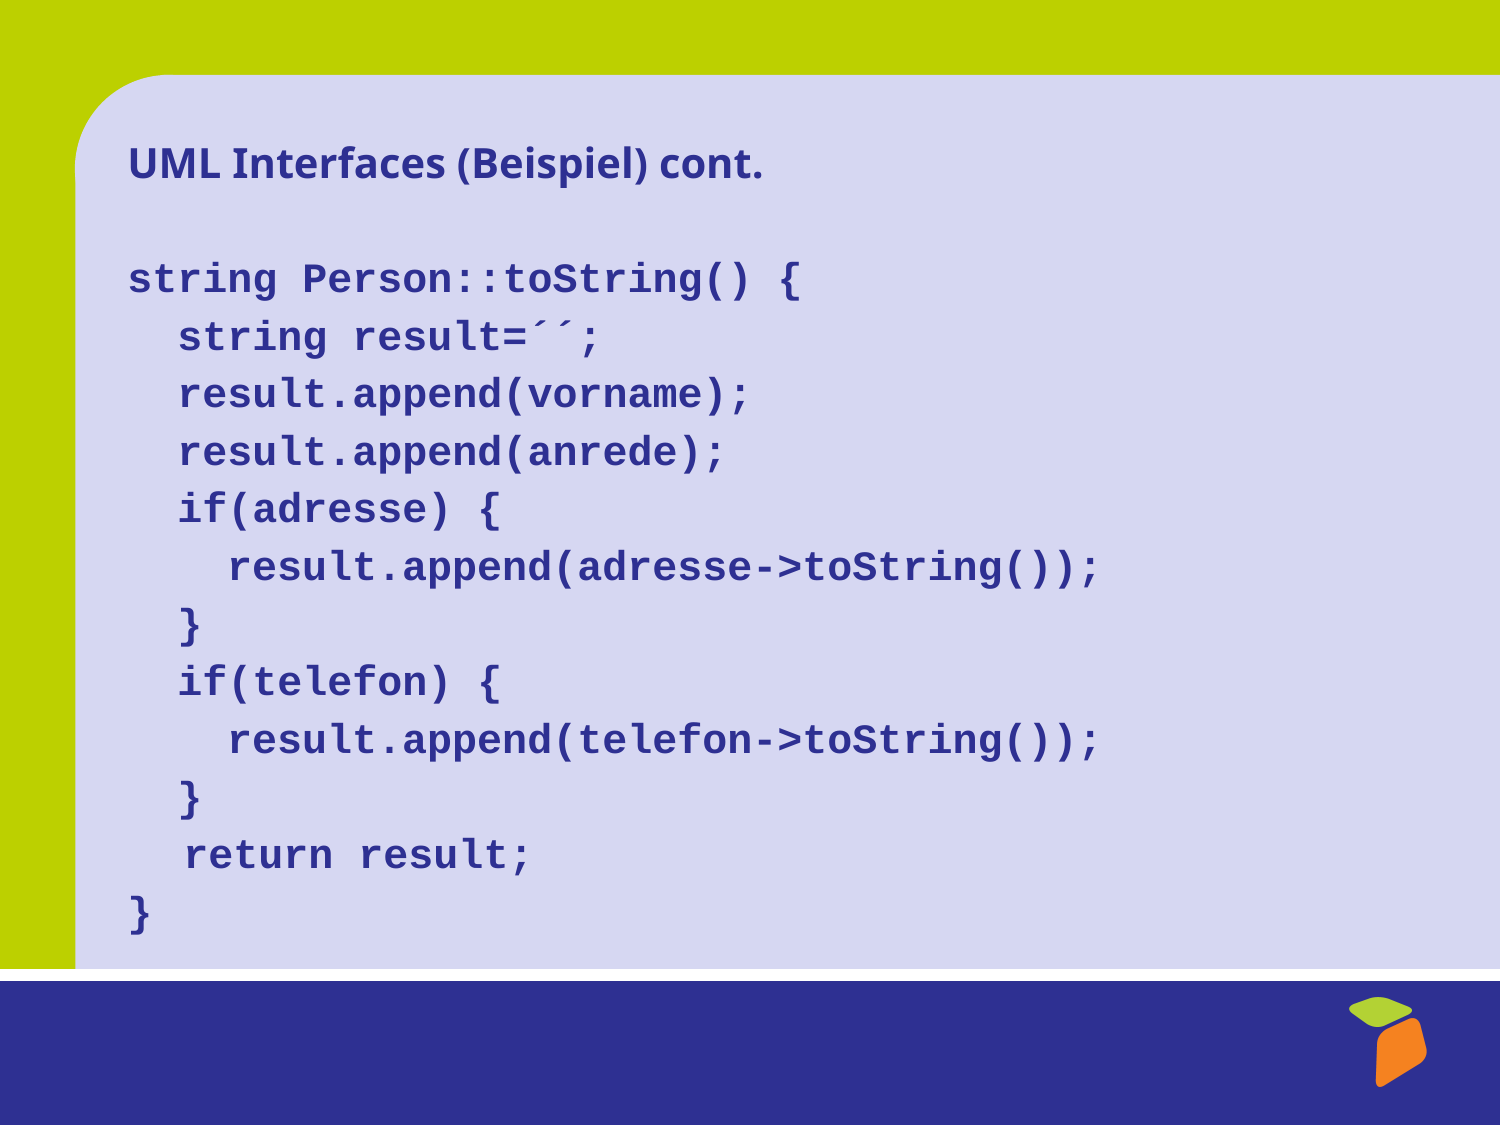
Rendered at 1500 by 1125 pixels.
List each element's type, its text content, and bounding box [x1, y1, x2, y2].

list string Person::toString() { string result=´´; result.append(vorname); result.append(anrede); if(adresse) { result.append(adresse->toString()); } if(telefon) { result.append(telefon->toString()); } return result; } [112, 249, 1388, 1038]
picture [0, 981, 1500, 1125]
title UML Interfaces (Beispiel) cont. [112, 112, 1388, 213]
